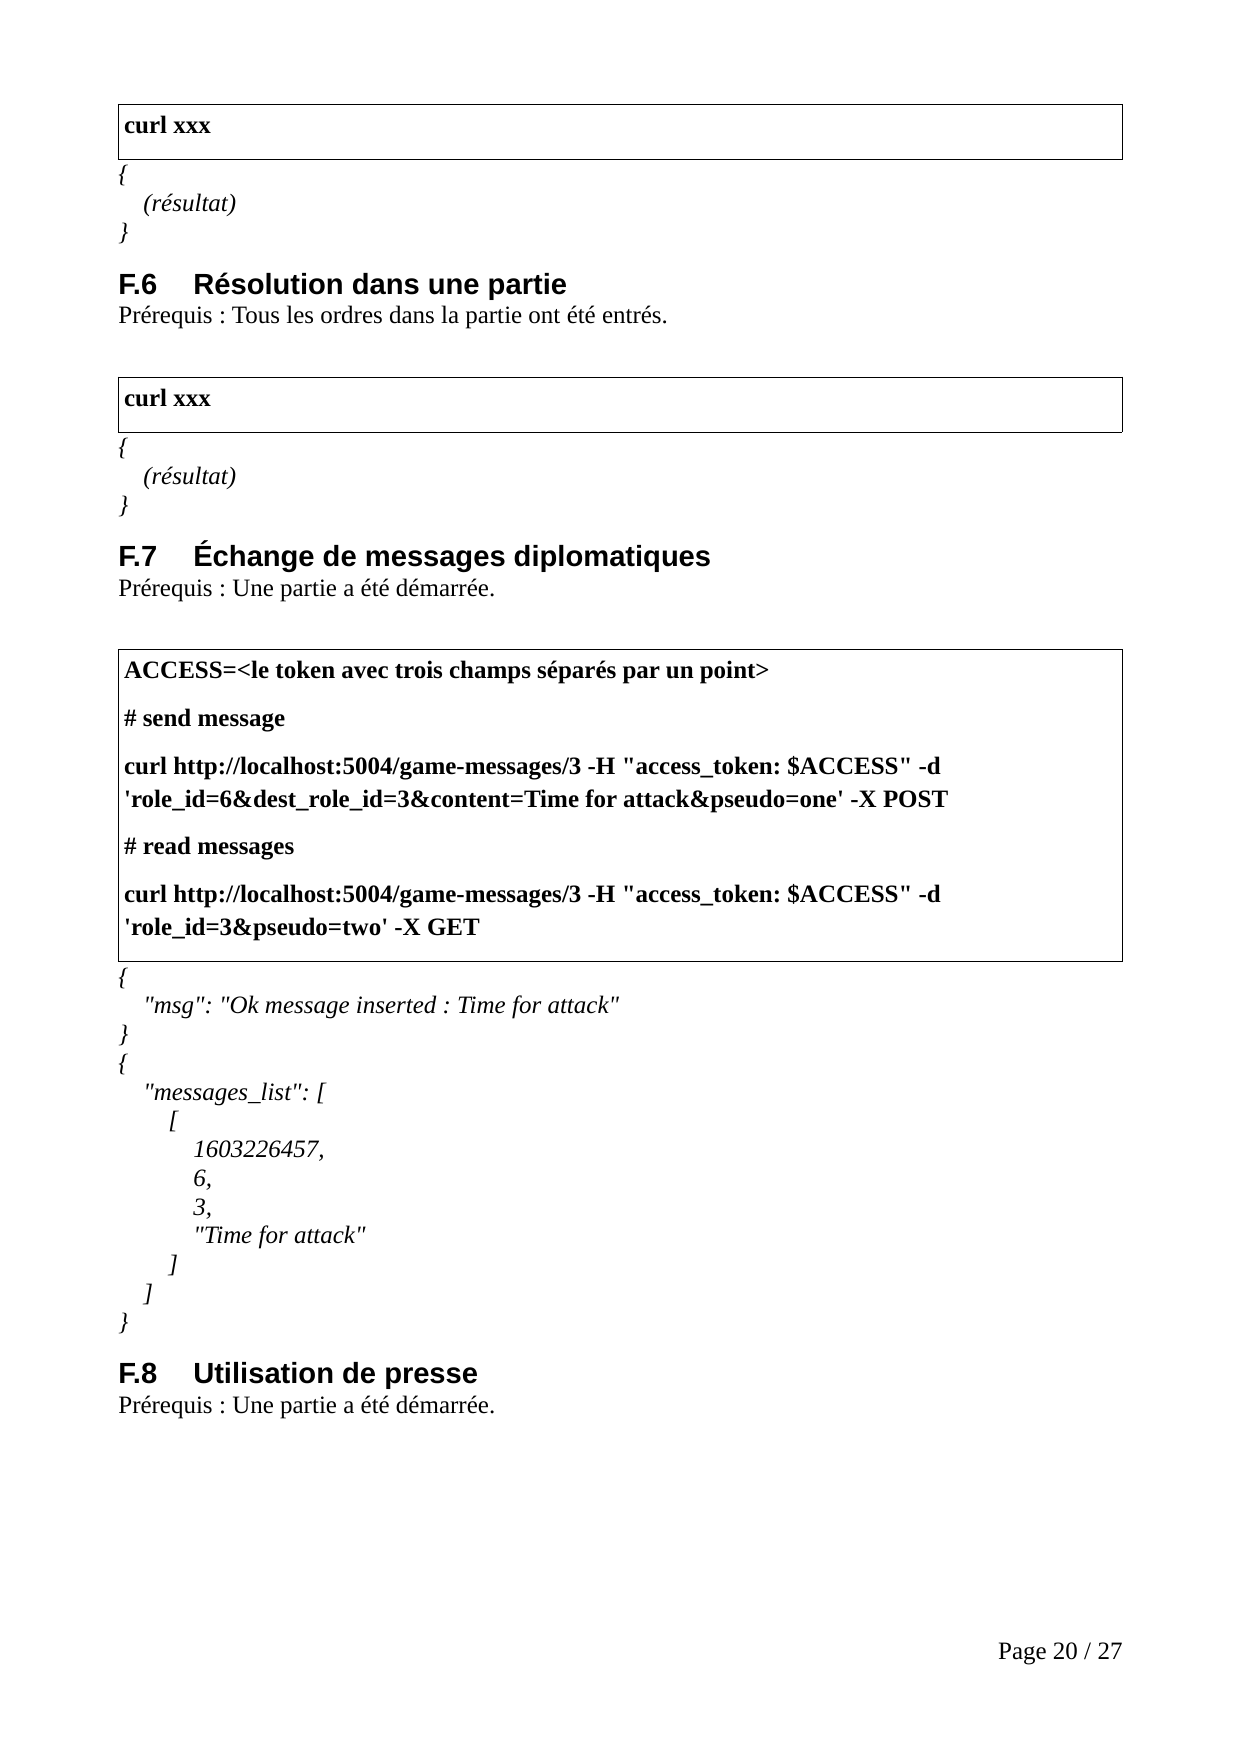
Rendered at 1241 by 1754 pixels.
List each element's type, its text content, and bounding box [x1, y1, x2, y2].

text ] [118, 1249, 1122, 1278]
text 1603226457, [118, 1134, 1122, 1163]
text } [118, 1307, 1122, 1335]
text 3, [118, 1192, 1122, 1220]
text { [118, 962, 1122, 990]
text ] [118, 1278, 1122, 1307]
subtitle Résolution dans une partie [118, 267, 1122, 300]
text "Time for attack" [118, 1220, 1122, 1249]
text Prérequis : Une partie a été démarrée. [118, 573, 1122, 602]
text Prérequis : Une partie a été démarrée. [118, 1390, 1122, 1418]
table_header curl xxx [119, 105, 1122, 159]
table_header ACCESS=<le token avec trois champs séparés par un point> # send message curl http://localhost:5004/game-messages/3 -H "access_token: $ACCESS" -d 'role_id=6&dest_role_id=3&content=Time for attack&pseudo=one' -X POST # read messages curl http://localhost:5004/game-messages/3 -H "access_token: $ACCESS" -d 'role_id=3&pseudo=two' -X GET [119, 650, 1122, 961]
text } [118, 1019, 1122, 1048]
text "messages_list": [ [118, 1077, 1122, 1105]
subtitle Échange de messages diplomatiques [118, 539, 1122, 573]
text "msg": "Ok message inserted : Time for attack" [118, 990, 1122, 1019]
text (résultat) [118, 188, 1122, 217]
text { [118, 160, 1122, 188]
text } [118, 490, 1122, 519]
text (résultat) [118, 461, 1122, 490]
text [ [118, 1105, 1122, 1134]
text { [118, 1048, 1122, 1077]
text { [118, 433, 1122, 461]
table_header curl xxx [119, 378, 1122, 432]
text } [118, 217, 1122, 246]
text Prérequis : Tous les ordres dans la partie ont été entrés. [118, 300, 1122, 329]
text 6, [118, 1163, 1122, 1192]
subtitle Utilisation de presse [118, 1356, 1122, 1390]
